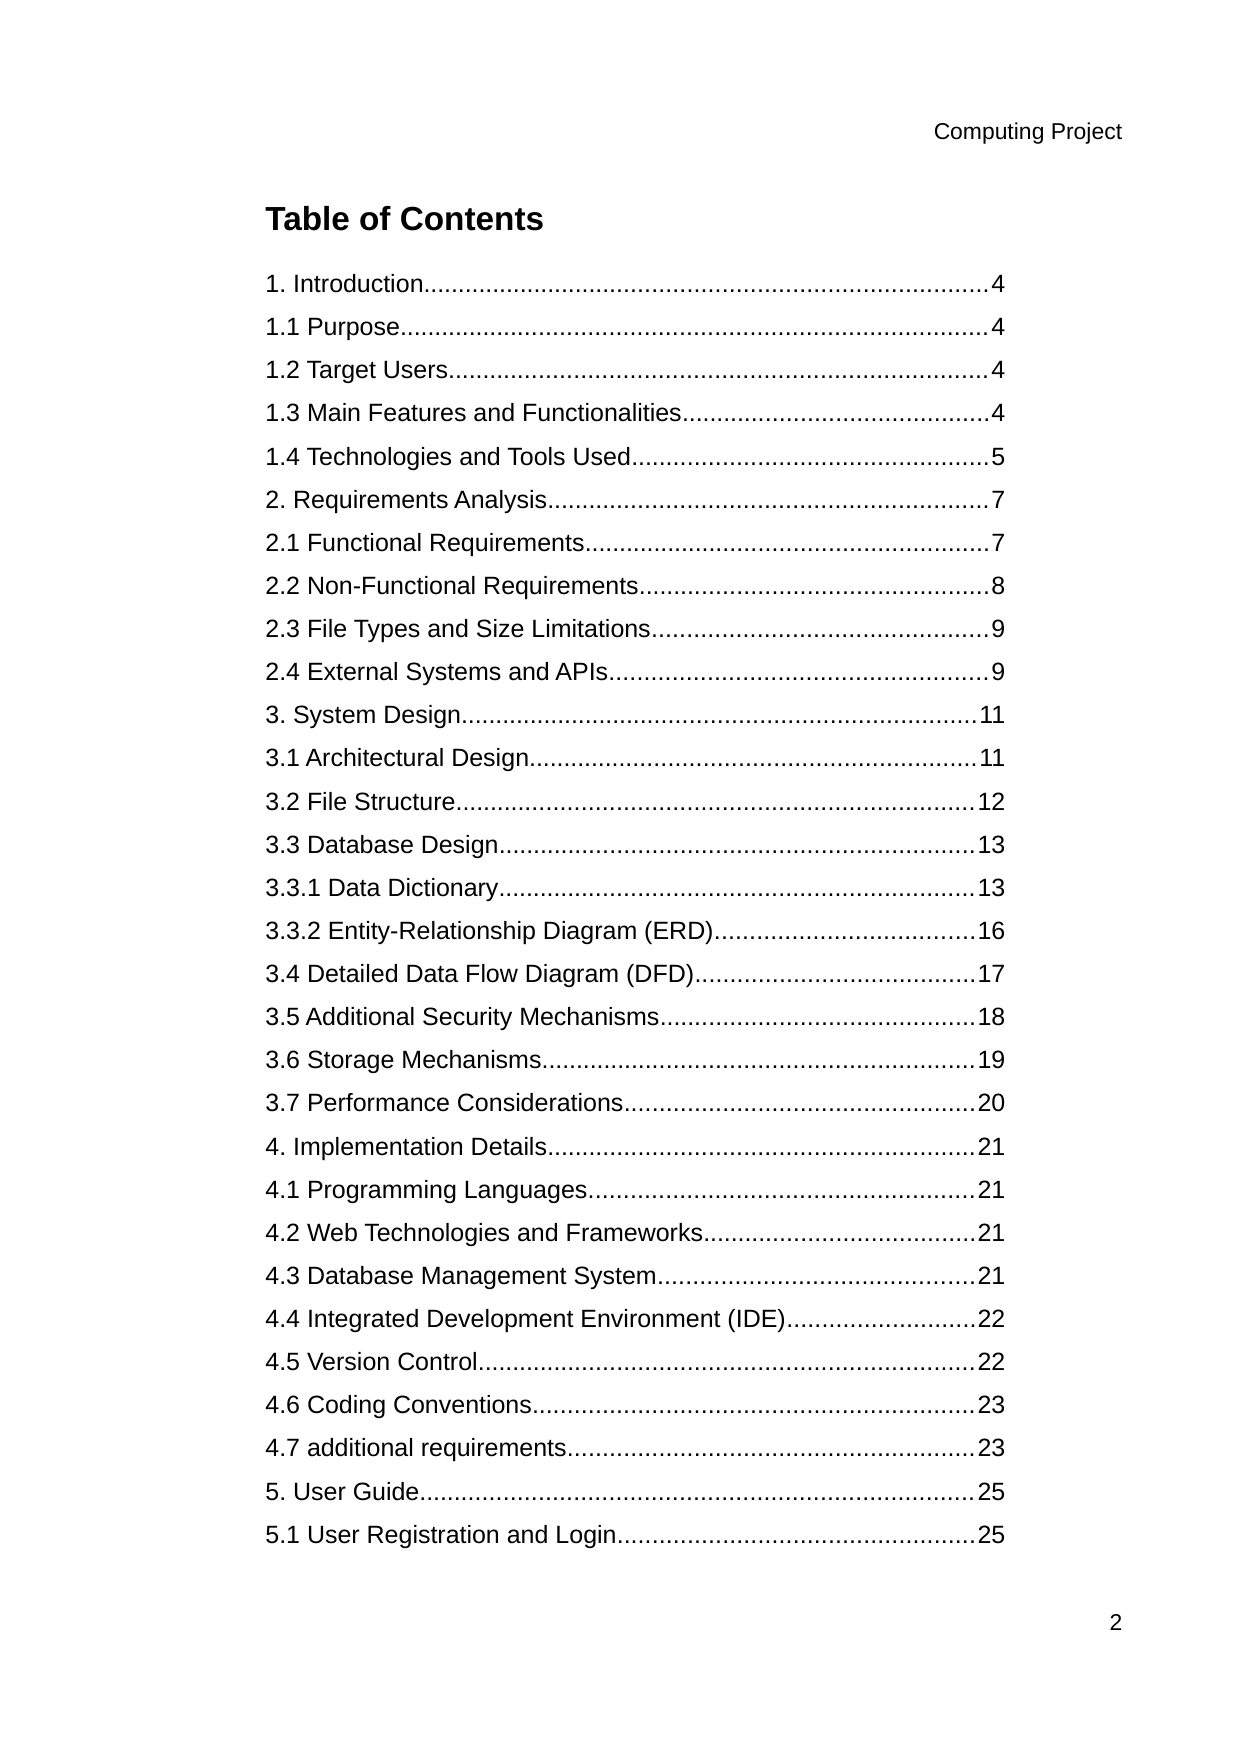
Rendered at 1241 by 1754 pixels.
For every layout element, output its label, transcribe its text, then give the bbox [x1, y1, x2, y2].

text 4.3 Database Management System 21 [265, 1261, 1005, 1290]
text 4.2 Web Technologies and Frameworks 21 [265, 1218, 1005, 1247]
text 3.3.2 Entity-Relationship Diagram (ERD) 16 [265, 916, 1005, 945]
text 3.1 Architectural Design 11 [265, 743, 1005, 772]
text 4.5 Version Control 22 [265, 1347, 1005, 1376]
text 2.4 External Systems and APIs 9 [265, 657, 1005, 686]
text 4.1 Programming Languages 21 [265, 1175, 1005, 1203]
text 4. Implementation Details 21 [265, 1132, 1005, 1160]
text 3.3 Database Design 13 [265, 830, 1005, 858]
text 3.5 Additional Security Mechanisms 18 [265, 1002, 1005, 1031]
text 5.1 User Registration and Login 25 [265, 1520, 1005, 1548]
text 4.7 additional requirements 23 [265, 1433, 1005, 1462]
text 3.3.1 Data Dictionary 13 [265, 873, 1005, 902]
text 3.2 File Structure 12 [265, 787, 1005, 815]
text 1.3 Main Features and Functionalities 4 [265, 398, 1005, 427]
text 3. System Design 11 [265, 700, 1005, 729]
text 1.4 Technologies and Tools Used 5 [265, 442, 1005, 470]
text 2.2 Non-Functional Requirements 8 [265, 571, 1005, 600]
text 5. User Guide 25 [265, 1477, 1005, 1505]
text 2.3 File Types and Size Limitations 9 [265, 614, 1005, 643]
text 2.1 Functional Requirements 7 [265, 528, 1005, 557]
text 4.4 Integrated Development Environment (IDE) 22 [265, 1304, 1005, 1333]
text 3.6 Storage Mechanisms 19 [265, 1045, 1005, 1074]
text 3.7 Performance Considerations 20 [265, 1088, 1005, 1117]
text 4.6 Coding Conventions 23 [265, 1390, 1005, 1419]
subtitle Table of Contents [265, 199, 1005, 237]
text 2. Requirements Analysis 7 [265, 485, 1005, 513]
text 3.4 Detailed Data Flow Diagram (DFD) 17 [265, 959, 1005, 988]
text 1.2 Target Users 4 [265, 355, 1005, 384]
text 1.1 Purpose 4 [265, 312, 1005, 341]
text 1. Introduction 4 [265, 269, 1005, 298]
